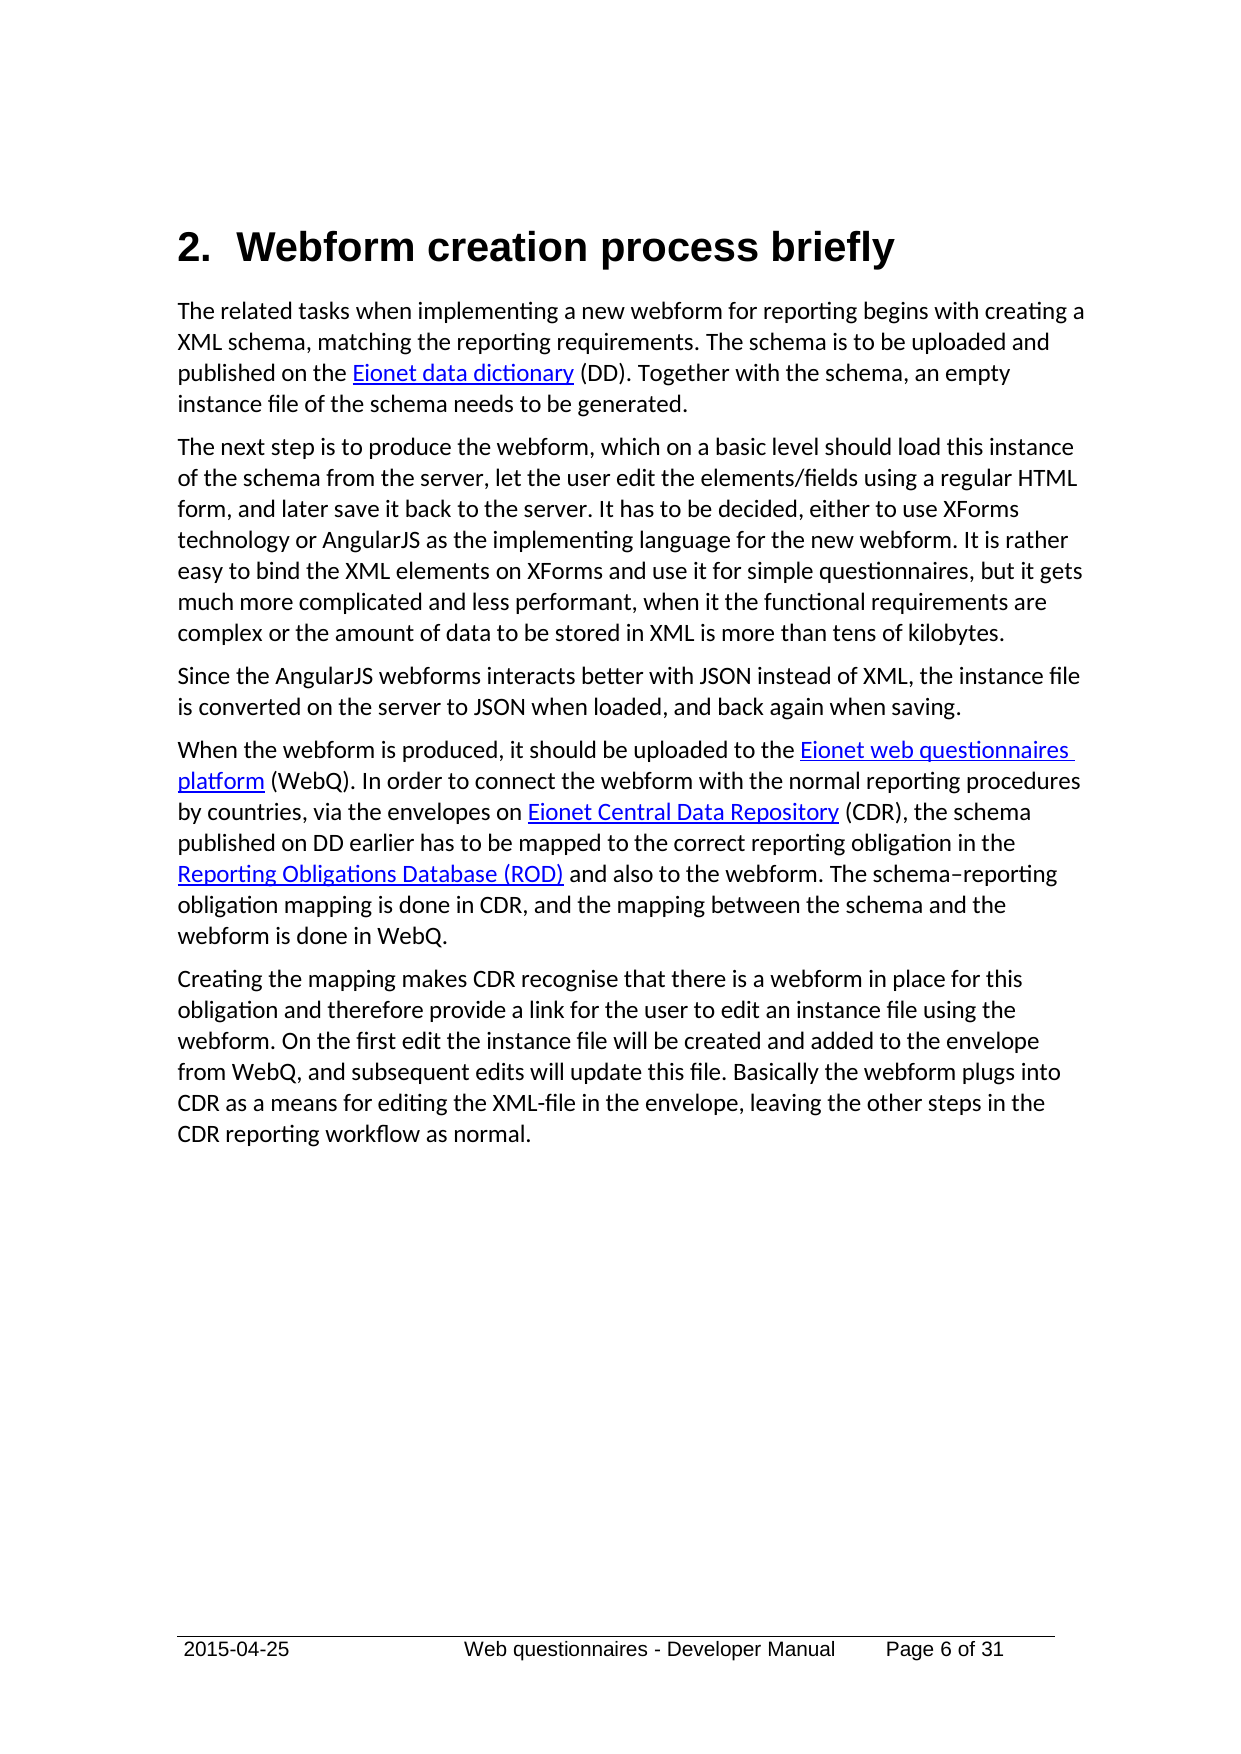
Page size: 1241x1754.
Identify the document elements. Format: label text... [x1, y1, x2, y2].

text Creating the mapping makes CDR recognise that there is a webform in place for this obligation and therefore provide a link for the user to edit an instance file using the webform. On the first edit the instance file will be created and added to the envelope from WebQ, and subsequent edits will update this file. Basically the webform plugs into CDR as a means for editing the XML-file in the envelope, leaving the other steps in the CDR reporting workflow as normal. [177, 963, 1092, 1149]
text When the webform is produced, it should be uploaded to the Eionet web questionnaires platform (WebQ). In order to connect the webform with the normal reporting procedures by countries, via the envelopes on Eionet Central Data Repository (CDR), the schema published on DD earlier has to be mapped to the correct reporting obligation in the Reporting Obligations Database (ROD) and also to the webform. The schema–reporting obligation mapping is done in CDR, and the mapping between the schema and the webform is done in WebQ. [177, 733, 1092, 951]
text The related tasks when implementing a new webform for reporting begins with creating a XML schema, matching the reporting requirements. The schema is to be uploaded and published on the Eionet data dictionary (DD). Together with the schema, an empty instance file of the schema needs to be generated. [177, 295, 1092, 419]
subtitle Webform creation process briefly [177, 222, 1092, 270]
text The next step is to produce the webform, which on a basic level should load this instance of the schema from the server, let the user edit the elements/fields using a regular HTML form, and later save it back to the server. It has to be decided, either to use XForms technology or AngularJS as the implementing language for the new webform. It is rather easy to bind the XML elements on XForms and use it for simple questionnaires, but it gets much more complicated and less performant, when it the functional requirements are complex or the amount of data to be stored in XML is more than tens of kilobytes. [177, 431, 1092, 648]
text Since the AngularJS webforms interacts better with JSON instead of XML, the instance file is converted on the server to JSON when loaded, and back again when saving. [177, 660, 1092, 722]
